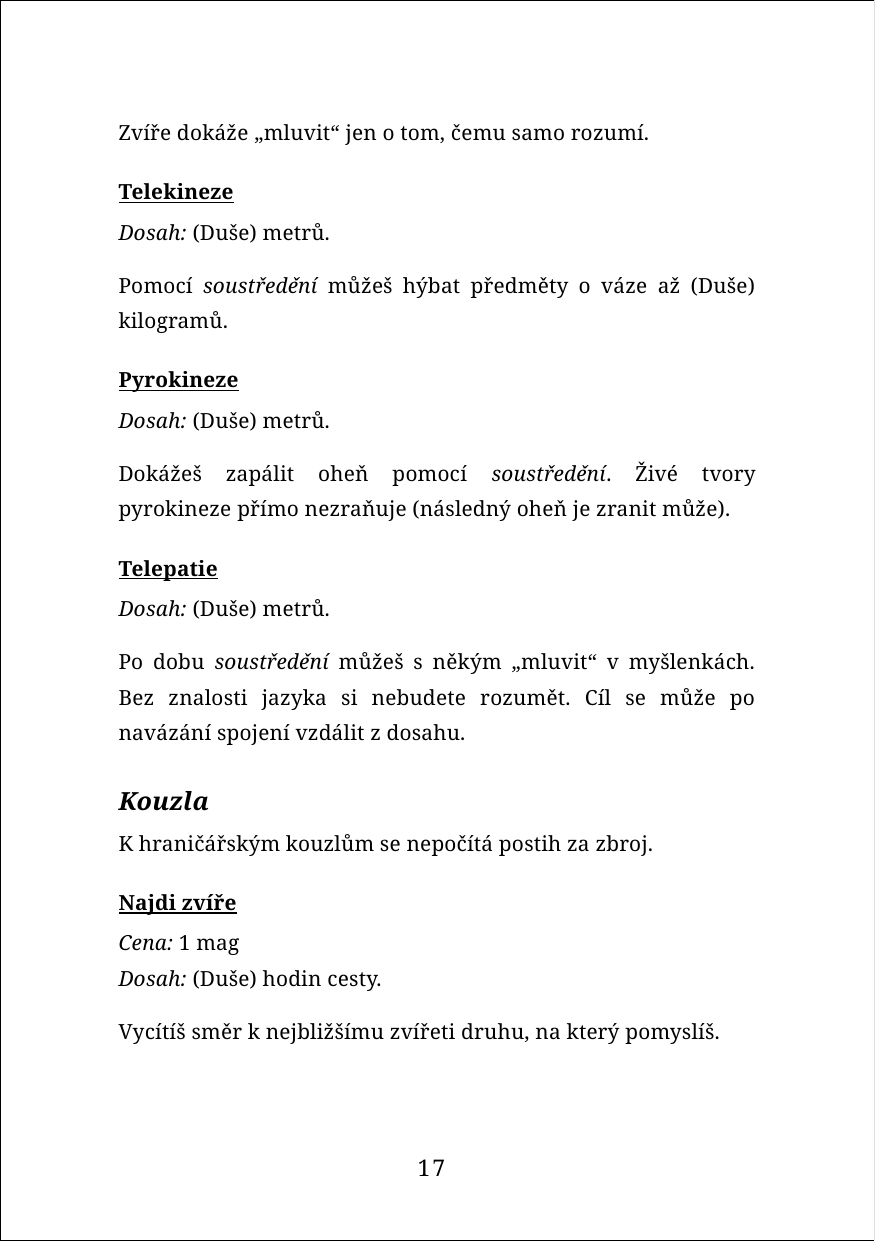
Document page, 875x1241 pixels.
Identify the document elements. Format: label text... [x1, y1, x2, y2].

subtitle Telepatie [118, 554, 756, 582]
text Dosah: (Duše) metrů. [118, 594, 756, 622]
text Zvíře dokáže „mluvit“ jen o tom, čemu samo rozumí. [118, 118, 756, 147]
text Pomocí soustředění můžeš hýbat předměty o váze až (Duše) kilogramů. [118, 271, 756, 335]
subtitle Najdi zvíře [118, 888, 756, 917]
text Dosah: (Duše) metrů. [118, 218, 756, 246]
text Vycítíš směr k nejbližšímu zvířeti druhu, na který pomyslíš. [118, 1017, 756, 1046]
subtitle Telekineze [118, 177, 756, 206]
subtitle Kouzla [118, 783, 756, 817]
text Cena: 1 mag Dosah: (Duše) hodin cesty. [118, 928, 756, 992]
text Dokážeš zapálit oheň pomocí soustředění. Živé tvory pyrokineze přímo nezraňuje (následný oheň je zranit může). [118, 459, 756, 523]
text Dosah: (Duše) metrů. [118, 406, 756, 434]
subtitle Pyrokineze [118, 366, 756, 394]
text K hraničářským kouzlům se nepočítá postih za zbroj. [118, 829, 756, 857]
text Po dobu soustředění můžeš s někým „mluvit“ v myšlenkách. Bez znalosti jazyka si nebudete rozumět. Cíl se může po navázání spojení vzdálit z dosahu. [118, 647, 756, 747]
